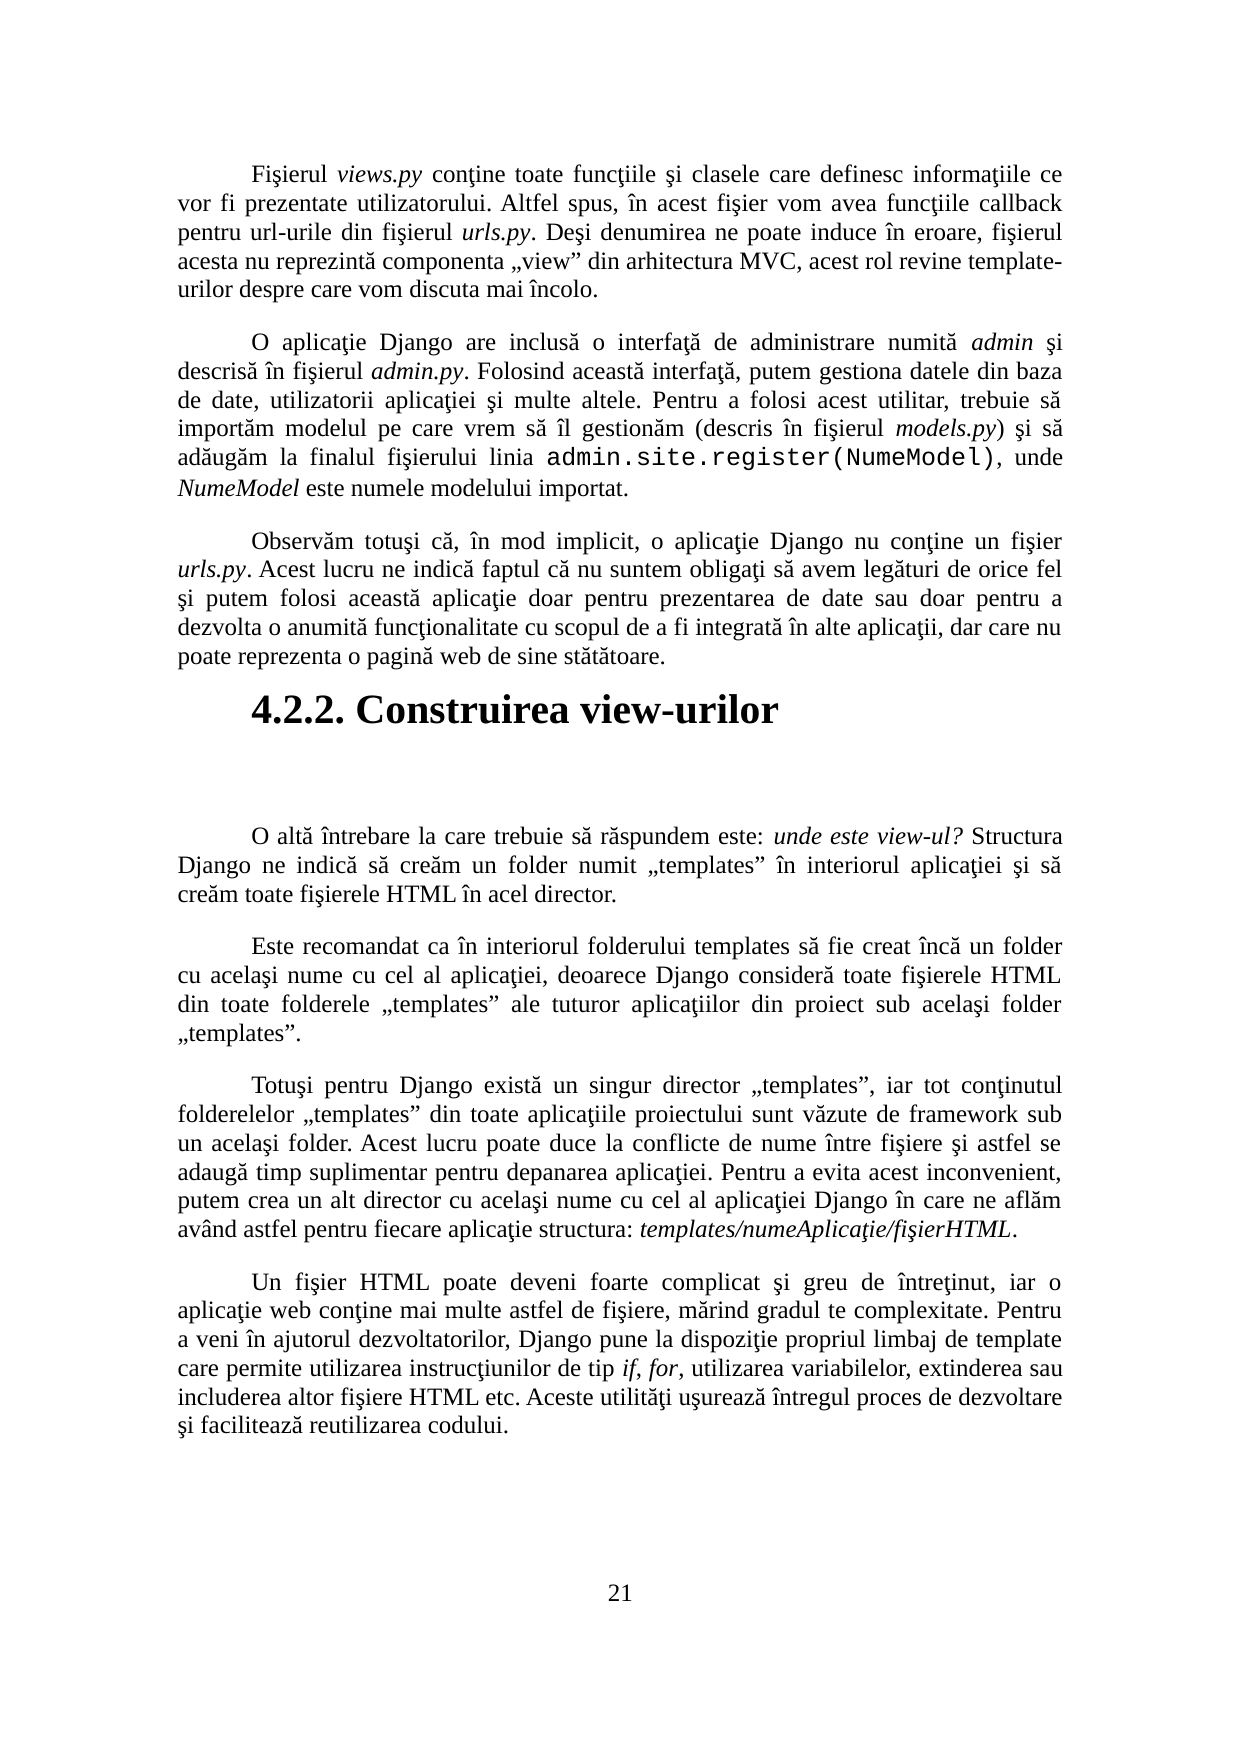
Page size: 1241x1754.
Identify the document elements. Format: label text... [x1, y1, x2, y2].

text O altă întrebare la care trebuie să răspundem este: unde este view-ul? Structura Django ne indică să creăm un folder numit „templates” în interiorul aplicaţiei şi să creăm toate fişierele HTML în acel director. [177, 821, 1063, 907]
text Totuşi pentru Django există un singur director „templates”, iar tot conţinutul folderelelor „templates” din toate aplicaţiile proiectului sunt văzute de framework sub un acelaşi folder. Acest lucru poate duce la conflicte de nume între fişiere şi astfel se adaugă timp suplimentar pentru depanarea aplicaţiei. Pentru a evita acest inconvenient, putem crea un alt director cu acelaşi nume cu cel al aplicaţiei Django în care ne aflăm având astfel pentru fiecare aplicaţie structura: templates/numeAplicaţie/fişierHTML. [177, 1070, 1063, 1243]
text Fişierul views.py conţine toate funcţiile şi clasele care definesc informaţiile ce vor fi prezentate utilizatorului. Altfel spus, în acest fişier vom avea funcţiile callback pentru url-urile din fişierul urls.py. Deşi denumirea ne poate induce în eroare, fişierul acesta nu reprezintă componenta „view” din arhitectura MVC, acest rol revine template-urilor despre care vom discuta mai încolo. [177, 159, 1063, 303]
text Este recomandat ca în interiorul folderului templates să fie creat încă un folder cu acelaşi nume cu cel al aplicaţiei, deoarece Django consideră toate fişierele HTML din toate folderele „templates” ale tuturor aplicaţiilor din proiect sub acelaşi folder „templates”. [177, 931, 1063, 1046]
text O aplicaţie Django are inclusă o interfaţă de administrare numită admin şi descrisă în fişierul admin.py. Folosind această interfaţă, putem gestiona datele din baza de date, utilizatorii aplicaţiei şi multe altele. Pentru a folosi acest utilitar, trebuie să importăm modelul pe care vrem să îl gestionăm (descris în fişierul models.py) şi să adăugăm la finalul fişierului linia admin.site.register(NumeModel), unde NumeModel este numele modelului importat. [177, 327, 1063, 502]
text Un fişier HTML poate deveni foarte complicat şi greu de întreţinut, iar o aplicaţie web conţine mai multe astfel de fişiere, mărind gradul te complexitate. Pentru a veni în ajutorul dezvoltatorilor, Django pune la dispoziţie propriul limbaj de template care permite utilizarea instrucţiunilor de tip if, for, utilizarea variabilelor, extinderea sau includerea altor fişiere HTML etc. Aceste utilităţi uşurează întregul proces de dezvoltare şi facilitează reutilizarea codului. [177, 1267, 1063, 1439]
text Observăm totuşi că, în mod implicit, o aplicaţie Django nu conţine un fişier urls.py. Acest lucru ne indică faptul că nu suntem obligaţi să avem legături de orice fel şi putem folosi această aplicaţie doar pentru prezentarea de date sau doar pentru a dezvolta o anumită funcţionalitate cu scopul de a fi integrată în alte aplicaţii, dar care nu poate reprezenta o pagină web de sine stătătoare. [177, 526, 1063, 669]
subtitle 4.2.2. Construirea view-urilor [177, 684, 1063, 732]
